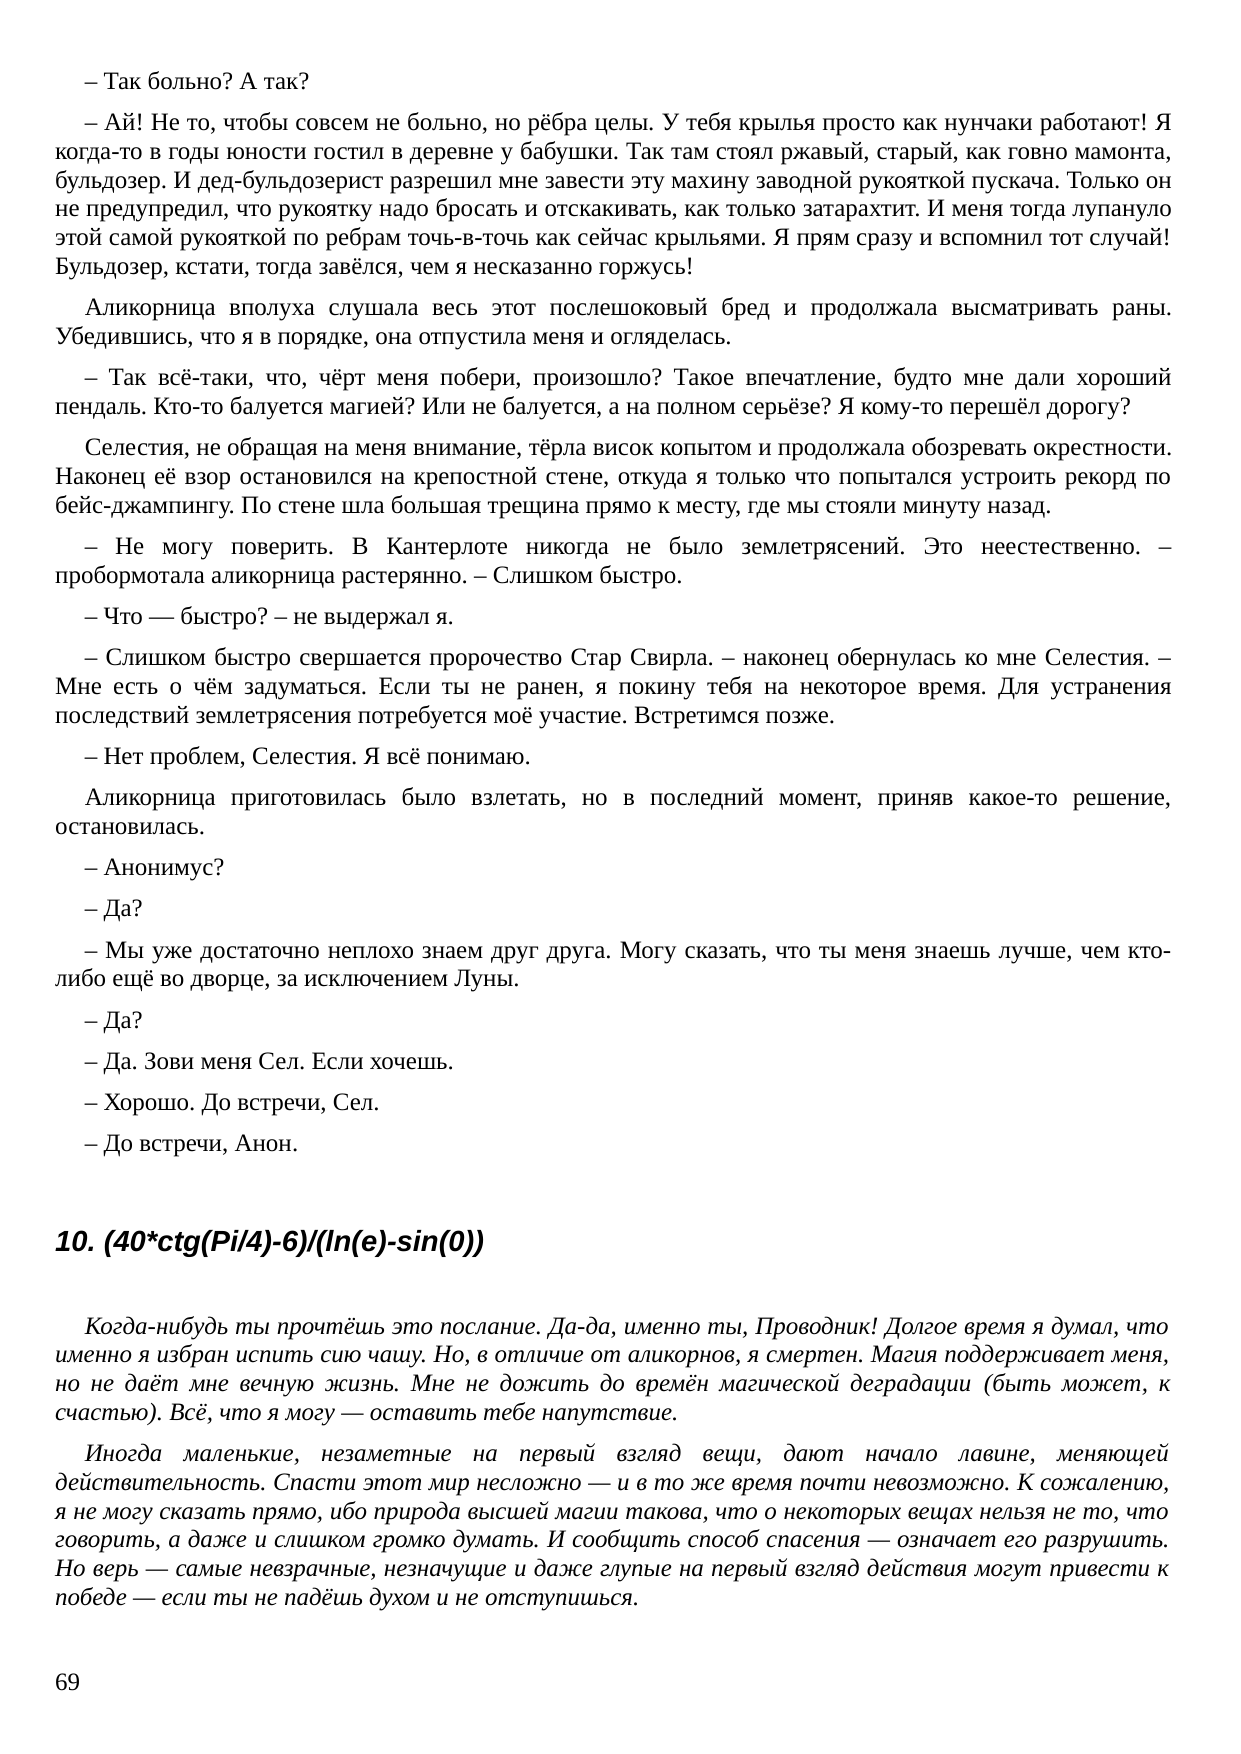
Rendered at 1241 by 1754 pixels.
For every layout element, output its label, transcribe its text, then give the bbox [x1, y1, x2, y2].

text – Да? [55, 1005, 1173, 1033]
text – Так всё-таки, что, чёрт меня побери, произошло? Такое впечатление, будто мне дали хороший пендаль. Кто-то балуется магией? Или не балуется, а на полном серьёзе? Я кому-то перешёл дорогу? [55, 362, 1173, 420]
text – Мы уже достаточно неплохо знаем друг друга. Могу сказать, что ты меня знаешь лучше, чем кто-либо ещё во дворце, за исключением Луны. [55, 935, 1173, 992]
text – Слишком быстро свершается пророчество Стар Свирла. – наконец обернулась ко мне Селестия. – Мне есть о чём задуматься. Если ты не ранен, я покину тебя на некоторое время. Для устранения последствий землетрясения потребуется моё участие. Встретимся позже. [55, 642, 1173, 728]
text – Нет проблем, Селестия. Я всё понимаю. [55, 741, 1173, 770]
text – Не могу поверить. В Кантерлоте никогда не было землетрясений. Это неестественно. – пробормотала аликорница растерянно. – Слишком быстро. [55, 531, 1173, 588]
subtitle 10. (40*ctg(Pi/4)-6)/(ln(e)-sin(0)) [55, 1223, 1173, 1257]
text – До встречи, Анон. [55, 1128, 1173, 1157]
text Аликорница вполуха слушала весь этот послешоковый бред и продолжала высматривать раны. Убедившись, что я в порядке, она отпустила меня и огляделась. [55, 292, 1173, 350]
text – Да? [55, 893, 1173, 922]
text Селестия, не обращая на меня внимание, тёрла висок копытом и продолжала обозревать окрестности. Наконец её взор остановился на крепостной стене, откуда я только что попытался устроить рекорд по бейс-джампингу. По стене шла большая трещина прямо к месту, где мы стояли минуту назад. [55, 432, 1173, 518]
text – Что — быстро? – не выдержал я. [55, 601, 1173, 630]
text Иногда маленькие, незаметные на первый взгляд вещи, дают начало лавине, меняющей действительность. Спасти этот мир несложно — и в то же время почти невозможно. К сожалению, я не могу сказать прямо, ибо природа высшей магии такова, что о некоторых вещах нельзя не то, что говорить, а даже и слишком громко думать. И сообщить способ спасения — означает его разрушить. Но верь — самые невзрачные, незначущие и даже глупые на первый взгляд действия могут привести к победе — если ты не падёшь духом и не отступишься. [55, 1438, 1173, 1611]
text – Ай! Не то, чтобы совсем не больно, но рёбра целы. У тебя крылья просто как нунчаки работают! Я когда-то в годы юности гостил в деревне у бабушки. Так там стоял ржавый, старый, как говно мамонта, бульдозер. И дед-бульдозерист разрешил мне завести эту махину заводной рукояткой пускача. Только он не предупредил, что рукоятку надо бросать и отскакивать, как только затарахтит. И меня тогда лупануло этой самой рукояткой по ребрам точь-в-точь как сейчас крыльями. Я прям сразу и вспомнил тот случай! Бульдозер, кстати, тогда завёлся, чем я несказанно горжусь! [55, 107, 1173, 280]
text Когда-нибудь ты прочтёшь это послание. Да-да, именно ты, Проводник! Долгое время я думал, что именно я избран испить сию чашу. Но, в отличие от аликорнов, я смертен. Магия поддерживает меня, но не даёт мне вечную жизнь. Мне не дожить до времён магической деградации (быть может, к счастью). Всё, что я могу — оставить тебе напутствие. [55, 1311, 1173, 1426]
text – Хорошо. До встречи, Сел. [55, 1087, 1173, 1116]
text – Да. Зови меня Сел. Если хочешь. [55, 1046, 1173, 1075]
text – Так больно? А так? [55, 66, 1173, 95]
text – Анонимус? [55, 852, 1173, 881]
text Аликорница приготовилась было взлетать, но в последний момент, приняв какое-то решение, остановилась. [55, 782, 1173, 840]
